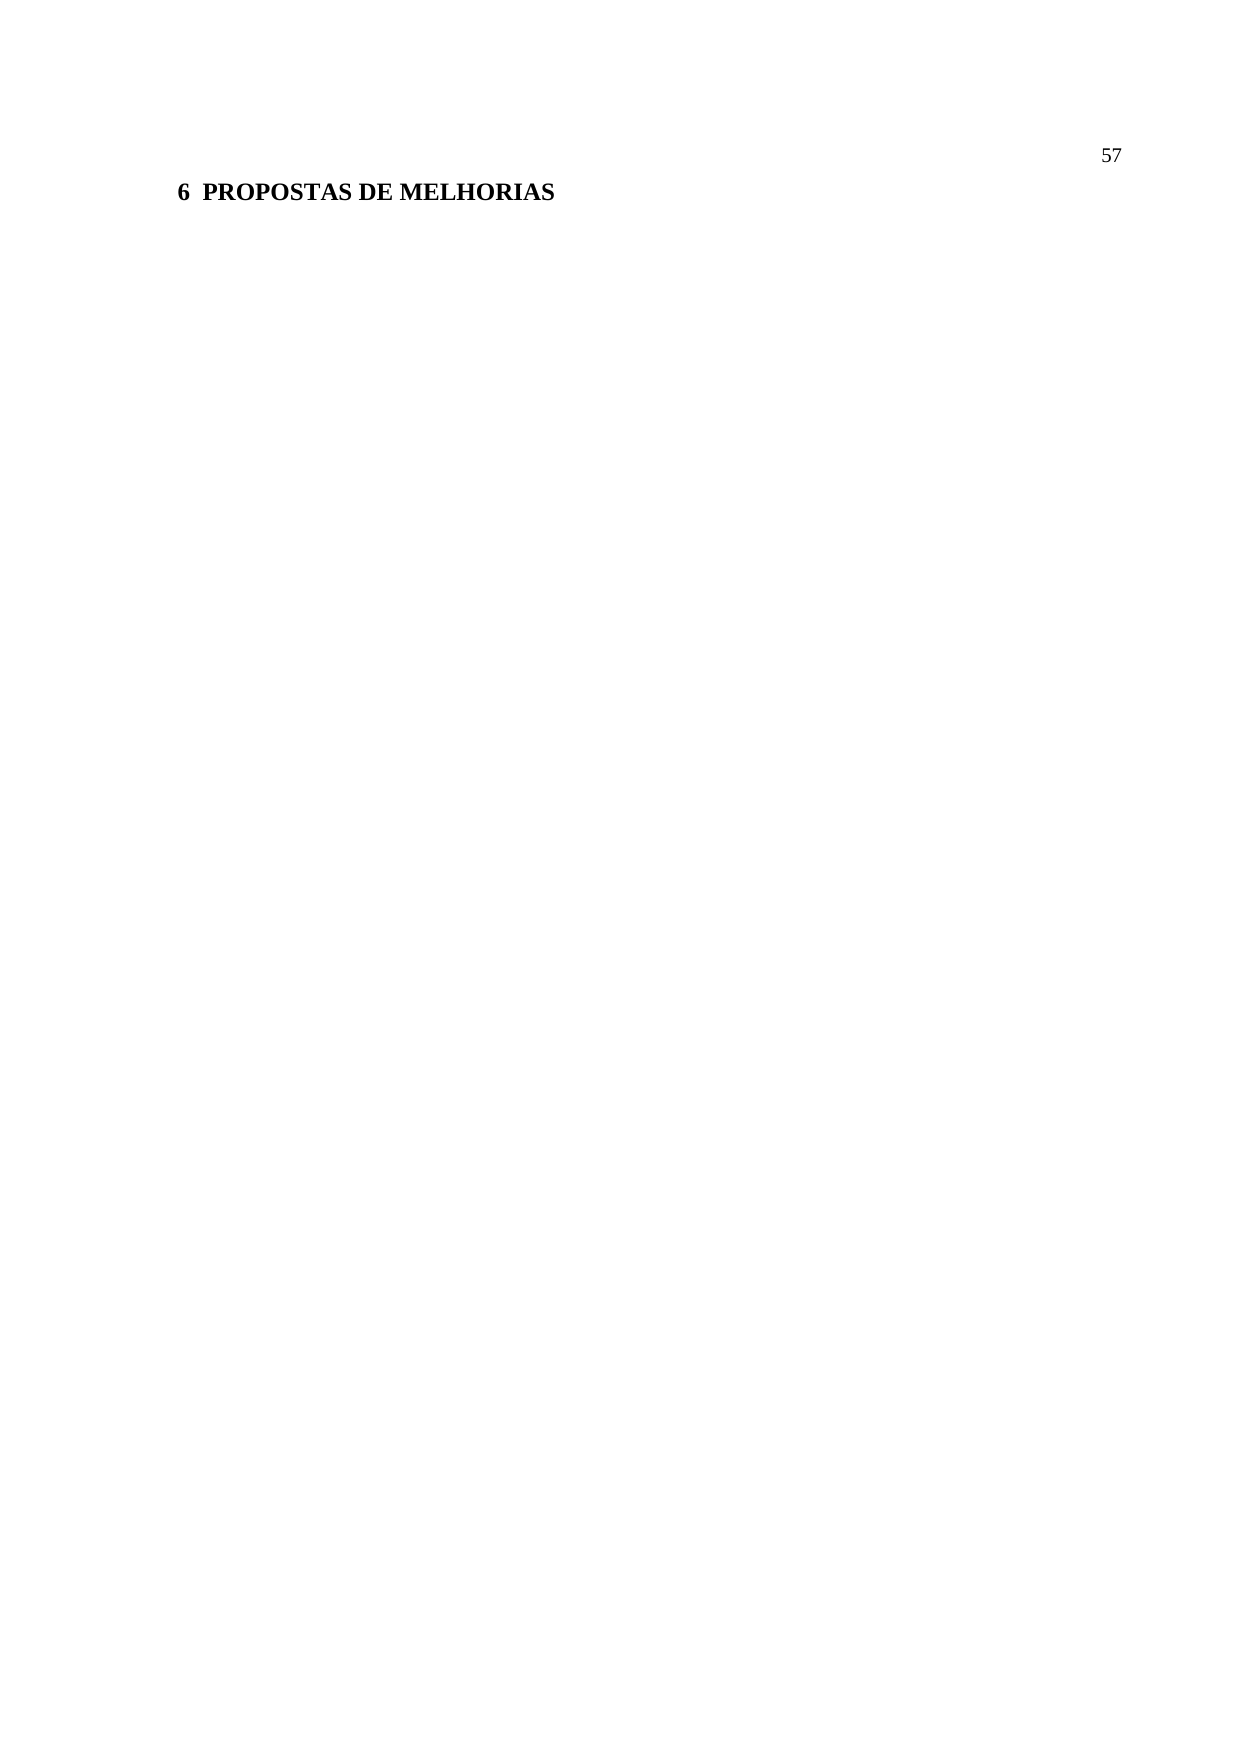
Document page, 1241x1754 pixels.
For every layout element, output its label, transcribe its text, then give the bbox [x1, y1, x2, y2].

subtitle Propostas de melhorias [177, 177, 1122, 206]
